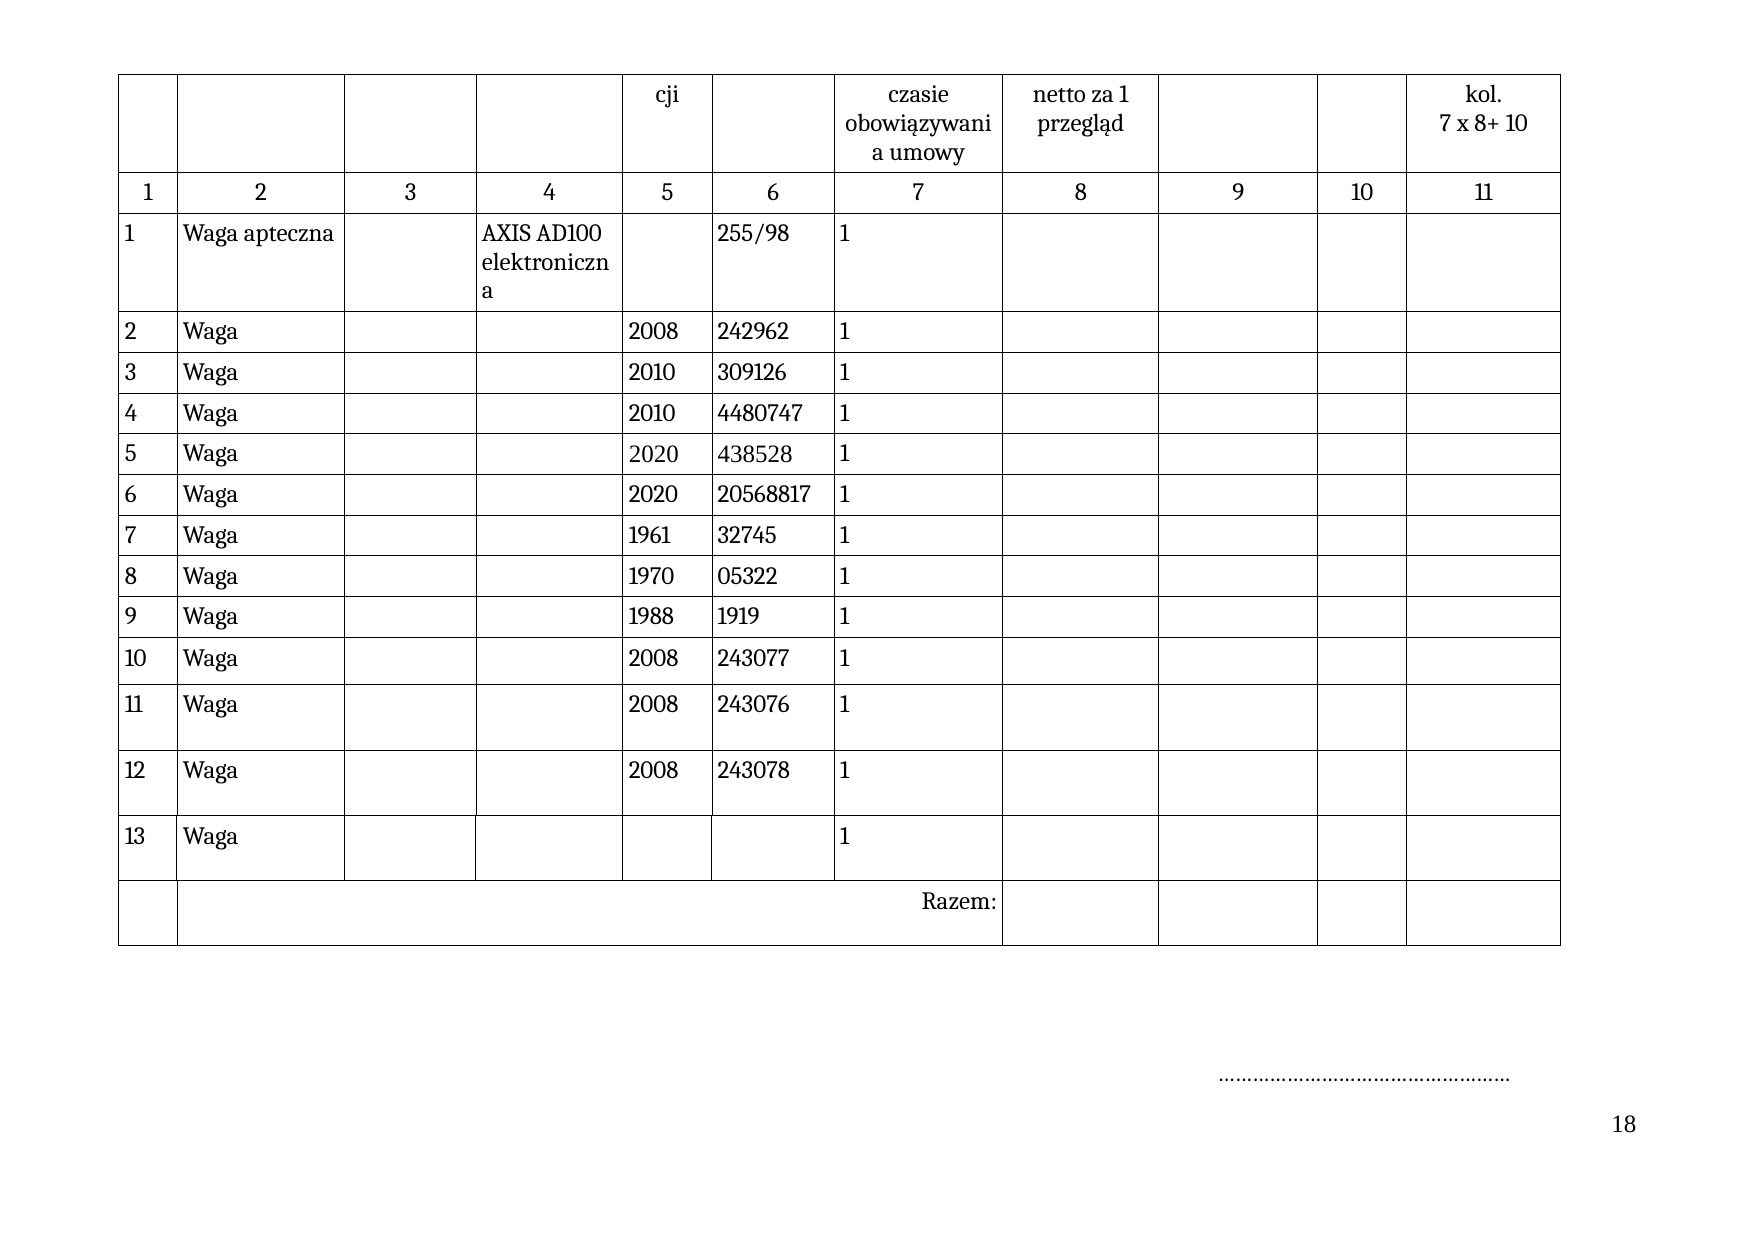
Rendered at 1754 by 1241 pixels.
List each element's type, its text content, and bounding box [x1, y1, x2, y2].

table_cell [477, 751, 622, 815]
table_cell 3 [119, 353, 177, 392]
table_cell 2 [119, 312, 177, 352]
table_cell [1003, 516, 1158, 555]
table_cell [1318, 638, 1406, 684]
table_cell [1159, 312, 1317, 352]
table_cell 2008 [623, 751, 712, 815]
table_cell 1 [835, 516, 1002, 555]
table_cell 10 [1318, 173, 1406, 213]
table_cell [1318, 751, 1406, 815]
table_cell [1159, 816, 1317, 880]
table_cell [345, 516, 476, 555]
table_cell Waga [178, 597, 344, 637]
table_cell [1407, 556, 1560, 596]
table_cell [1407, 881, 1560, 945]
table_cell 4480747 [713, 394, 834, 433]
table_cell [477, 475, 622, 514]
table_cell 6 [713, 173, 834, 213]
table_cell [1003, 816, 1158, 880]
table_cell [1407, 751, 1560, 815]
table_cell [1318, 881, 1406, 945]
table_cell [345, 597, 476, 637]
table_cell [1159, 751, 1317, 815]
table_cell 2010 [623, 394, 712, 433]
table_cell 13 [119, 816, 176, 880]
table_cell [1003, 638, 1158, 684]
table_cell 1 [835, 556, 1002, 596]
table_cell 7 [835, 173, 1002, 213]
table_cell Waga [178, 516, 344, 555]
table_header [1318, 75, 1406, 172]
table_cell 8 [1003, 173, 1158, 213]
table_cell [712, 816, 834, 880]
table_cell [1318, 394, 1406, 433]
table_cell [345, 214, 476, 311]
table_cell [1407, 214, 1560, 311]
table_cell [345, 751, 476, 815]
table_cell [1003, 597, 1158, 637]
table_cell 11 [119, 685, 177, 749]
table_cell 5 [623, 173, 712, 213]
table_cell [1159, 597, 1317, 637]
table_cell [477, 516, 622, 555]
table_cell 2010 [623, 353, 712, 392]
table_cell Waga [178, 751, 344, 815]
table_cell [1159, 394, 1317, 433]
table_cell [1318, 475, 1406, 514]
table_cell [477, 638, 622, 684]
table_cell [1407, 475, 1560, 514]
table_cell 1961 [623, 516, 712, 555]
table_cell 1919 [713, 597, 834, 637]
table_cell [345, 816, 475, 880]
table_cell [1318, 556, 1406, 596]
table_cell 1 [835, 685, 1002, 749]
table_cell 2008 [623, 312, 712, 352]
table_cell [1159, 881, 1317, 945]
table_cell [476, 816, 622, 880]
table_cell 8 [119, 556, 177, 596]
table_cell [1318, 597, 1406, 637]
table_cell [1407, 394, 1560, 433]
table_cell [477, 556, 622, 596]
table_cell Waga [178, 556, 344, 596]
table_cell [345, 556, 476, 596]
table_cell 2 [178, 173, 344, 213]
table_cell 4 [119, 394, 177, 433]
table_cell [1407, 516, 1560, 555]
text …………………………………………… [118, 1061, 1636, 1087]
table_header [119, 75, 177, 172]
table_cell [1318, 434, 1406, 474]
table_cell [1407, 353, 1560, 392]
table_cell 1 [835, 816, 1002, 880]
table_cell Waga [178, 475, 344, 514]
table_cell 9 [1159, 173, 1317, 213]
table_cell 05322 [713, 556, 834, 596]
table_header [477, 75, 622, 172]
table_cell [1318, 516, 1406, 555]
table_header czasie obowiązywania umowy [835, 75, 1002, 172]
table_cell [623, 214, 712, 311]
table_cell 4 [477, 173, 622, 213]
table_cell 1 [835, 312, 1002, 352]
table_cell 2020 [623, 475, 712, 514]
table_cell 6 [119, 475, 177, 514]
table_cell [1003, 214, 1158, 311]
table_cell 1 [119, 173, 177, 213]
table_cell Waga [178, 312, 344, 352]
table_cell 243076 [713, 685, 834, 749]
table_cell [1003, 556, 1158, 596]
table_cell 7 [119, 516, 177, 555]
table_cell [477, 394, 622, 433]
table_cell [1318, 214, 1406, 311]
table_cell Waga [178, 434, 344, 474]
table_header netto za 1 przegląd [1003, 75, 1158, 172]
table_cell 2020 [623, 434, 712, 474]
table_cell 1 [835, 638, 1002, 684]
table_cell [1318, 353, 1406, 392]
table_cell [1003, 685, 1158, 749]
table_header cji [623, 75, 712, 172]
table_cell 1 [835, 475, 1002, 514]
table_cell 1 [835, 751, 1002, 815]
table_cell [1159, 685, 1317, 749]
table_cell 242962 [713, 312, 834, 352]
table_cell Waga [178, 638, 344, 684]
table_cell [119, 881, 177, 945]
table_cell 243077 [713, 638, 834, 684]
table_cell [345, 434, 476, 474]
table_cell [1407, 597, 1560, 637]
table_cell 9 [119, 597, 177, 637]
table_cell 1 [835, 394, 1002, 433]
table_cell [477, 353, 622, 392]
table_cell Razem: [178, 881, 1002, 945]
table_cell 10 [119, 638, 177, 684]
table_cell [1003, 475, 1158, 514]
table_cell [1159, 353, 1317, 392]
table_cell 12 [119, 751, 177, 815]
table_cell [345, 685, 476, 749]
table_cell [1318, 685, 1406, 749]
table_header [1159, 75, 1317, 172]
table_cell Waga [178, 685, 344, 749]
table_cell [345, 353, 476, 392]
table_cell 32745 [713, 516, 834, 555]
table_cell [1159, 434, 1317, 474]
table_cell [1003, 312, 1158, 352]
table_cell 1 [835, 434, 1002, 474]
table_cell Waga [178, 394, 344, 433]
table_cell 1970 [623, 556, 712, 596]
table_cell [1407, 816, 1560, 880]
table_cell Waga [177, 816, 344, 880]
table_cell Waga [178, 353, 344, 392]
table_cell Waga apteczna [178, 214, 344, 311]
table_cell 255/98 [713, 214, 834, 311]
table_cell 1988 [623, 597, 712, 637]
table_cell 243078 [713, 751, 834, 815]
table_cell [477, 434, 622, 474]
table_cell 438528 [713, 434, 834, 474]
table_cell [477, 312, 622, 352]
table_cell [477, 597, 622, 637]
table_cell 2008 [623, 638, 712, 684]
table_cell [623, 816, 711, 880]
table_cell 3 [345, 173, 476, 213]
table_cell [1003, 881, 1158, 945]
table_header [178, 75, 344, 172]
table_cell [1003, 353, 1158, 392]
table_cell 2008 [623, 685, 712, 749]
table_cell 11 [1407, 173, 1560, 213]
table_cell 20568817 [713, 475, 834, 514]
table_header [345, 75, 476, 172]
table_cell 5 [119, 434, 177, 474]
table_cell [1003, 751, 1158, 815]
table_cell [1407, 685, 1560, 749]
table_cell [477, 685, 622, 749]
table_cell [1407, 434, 1560, 474]
table_cell [1159, 556, 1317, 596]
table_cell [1159, 475, 1317, 514]
table_cell 1 [835, 214, 1002, 311]
table_cell [1159, 516, 1317, 555]
table_cell 1 [835, 597, 1002, 637]
table_cell 1 [835, 353, 1002, 392]
table_cell [1407, 638, 1560, 684]
table_cell [345, 312, 476, 352]
table_cell [1318, 312, 1406, 352]
table_cell [1159, 214, 1317, 311]
table_header [713, 75, 834, 172]
table_cell 1 [119, 214, 177, 311]
table_cell [1003, 394, 1158, 433]
table_cell [345, 638, 476, 684]
table_cell 309126 [713, 353, 834, 392]
table_cell [1407, 312, 1560, 352]
table_cell [1159, 638, 1317, 684]
table_cell [1318, 816, 1406, 880]
table_cell [345, 475, 476, 514]
table_cell [345, 394, 476, 433]
table_cell AXIS AD100 elektroniczna [477, 214, 622, 311]
table_header kol. 7 x 8+ 10 [1407, 75, 1560, 172]
table_cell [1003, 434, 1158, 474]
